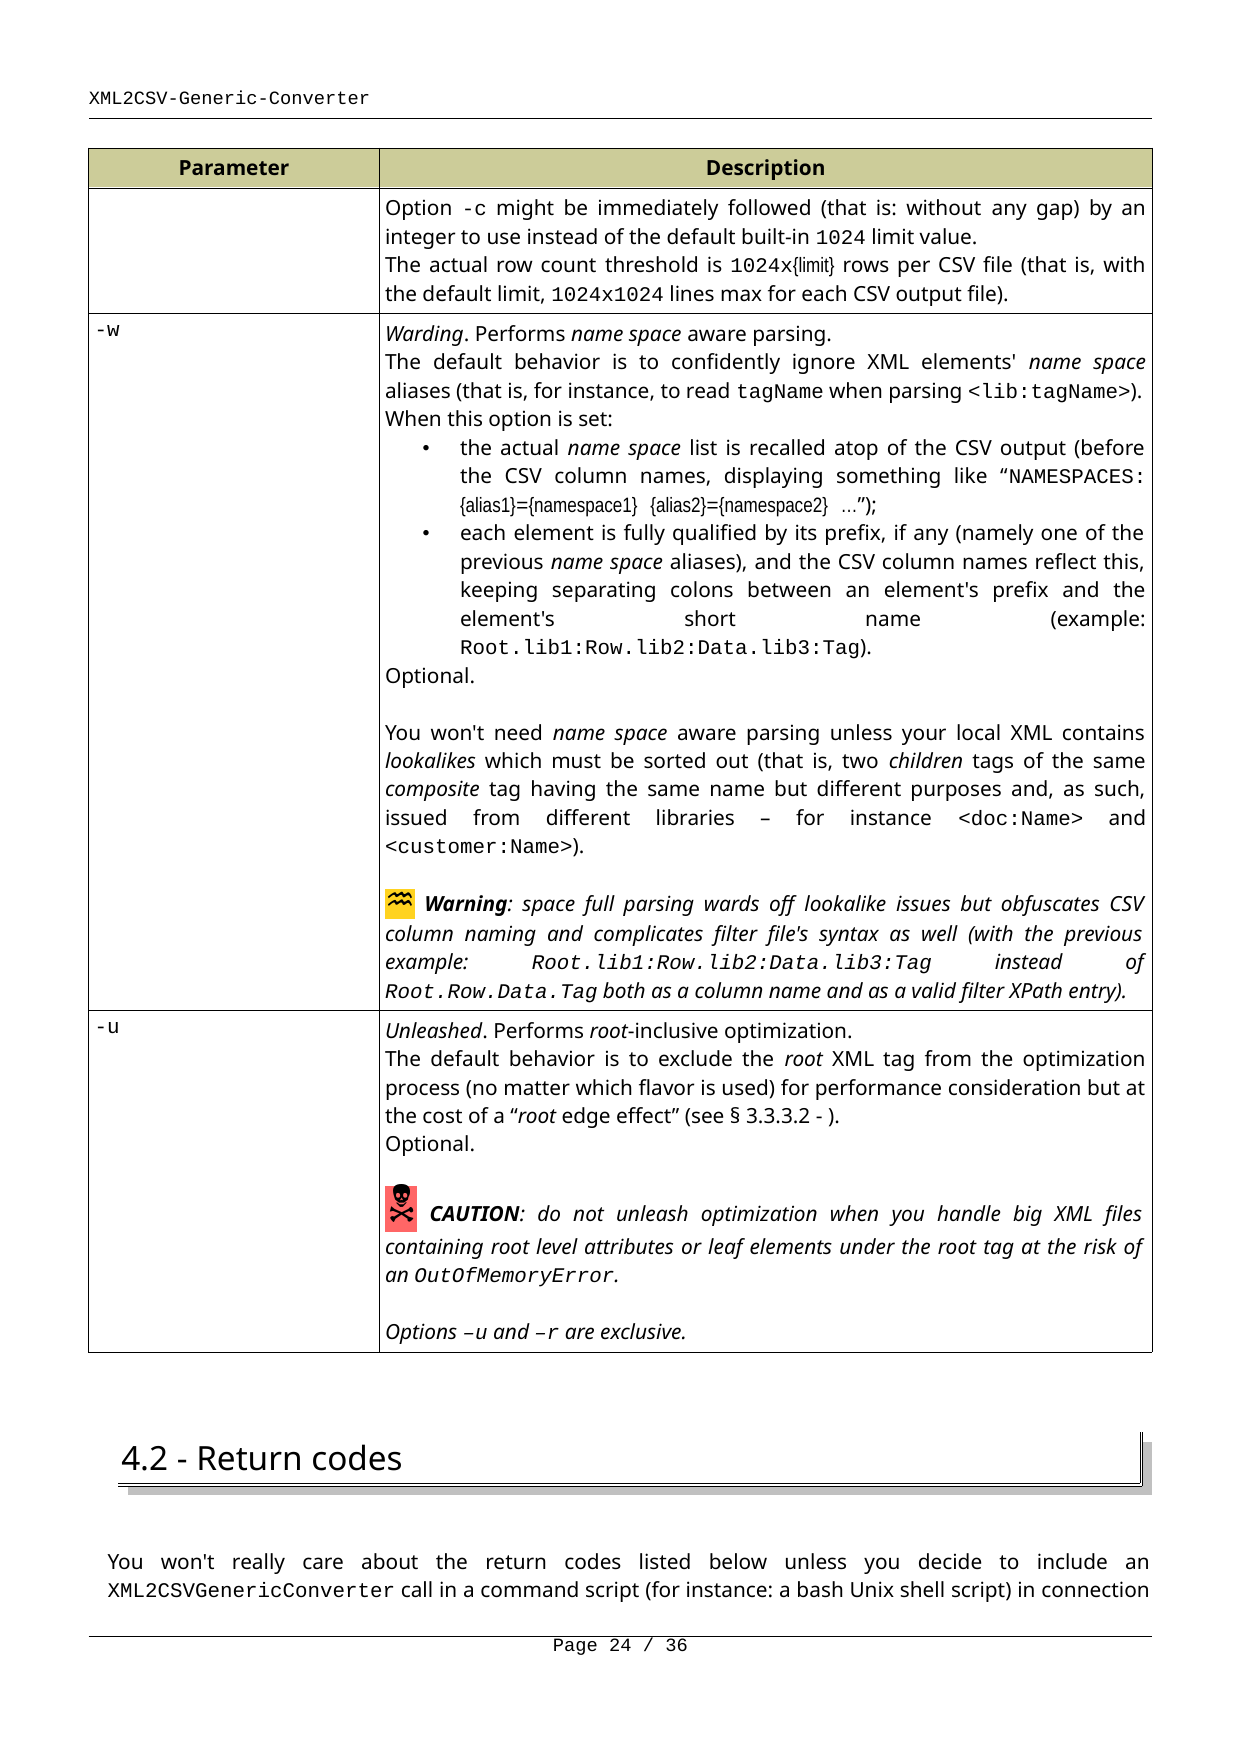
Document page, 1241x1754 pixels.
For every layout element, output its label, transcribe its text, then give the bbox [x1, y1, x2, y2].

table_cell [89, 189, 379, 313]
table_cell Option -c might be immediately followed (that is: without any gap) by an integer to use instead of the default built-in 1024 limit value. The actual row count threshold is 1024x{limit} rows per CSV file (that is, with the default limit, 1024x1024 lines max for each CSV output file). [380, 189, 1152, 313]
table_cell Unleashed. Performs root-inclusive optimization. The default behavior is to exclude the root XML tag from the optimization process (no matter which flavor is used) for performance consideration but at the cost of a “root edge effect” (see § 3.3.3.2 - ). Optional. N CAUTION: do not unleash optimization when you handle big XML files containing root level attributes or leaf elements under the root tag at the risk of an OutOfMemoryError. Options –u and –r are exclusive. [380, 1011, 1152, 1352]
table_header Parameter [89, 149, 379, 187]
subtitle Return codes [118, 1432, 1142, 1486]
table_cell Warding. Performs name space aware parsing. The default behavior is to confidently ignore XML elements' name space aliases (that is, for instance, to read tagName when parsing <lib:tagName>). When this option is set: the actual name space list is recalled atop of the CSV output (before the CSV column names, displaying something like “NAMESPACES: {alias1}={namespace1} {alias2}={namespace2} …”); each element is fully qualified by its prefix, if any (namely one of the previous name space aliases), and the CSV column names reflect this, keeping separating colons between an element's prefix and the element's short name (example: Root.lib1:Row.lib2:Data.lib3:Tag). Optional. You won't need name space aware parsing unless your local XML contains lookalikes which must be sorted out (that is, two children tags of the same composite tag having the same name but different purposes and, as such, issued from different libraries – for instance <doc:Name> and <customer:Name>). h Warning: space full parsing wards off lookalike issues but obfuscates CSV column naming and complicates filter file's syntax as well (with the previous example: Root.lib1:Row.lib2:Data.lib3:Tag instead of Root.Row.Data.Tag both as a column name and as a valid filter XPath entry). [380, 314, 1152, 1010]
table_cell -u [89, 1011, 379, 1352]
table_header Description [380, 149, 1152, 187]
table_cell -w [89, 314, 379, 1010]
text You won't really care about the return codes listed below unless you decide to include an XML2CSVGenericConverter call in a command script (for instance: a bash Unix shell script) in connection [107, 1547, 1152, 1604]
